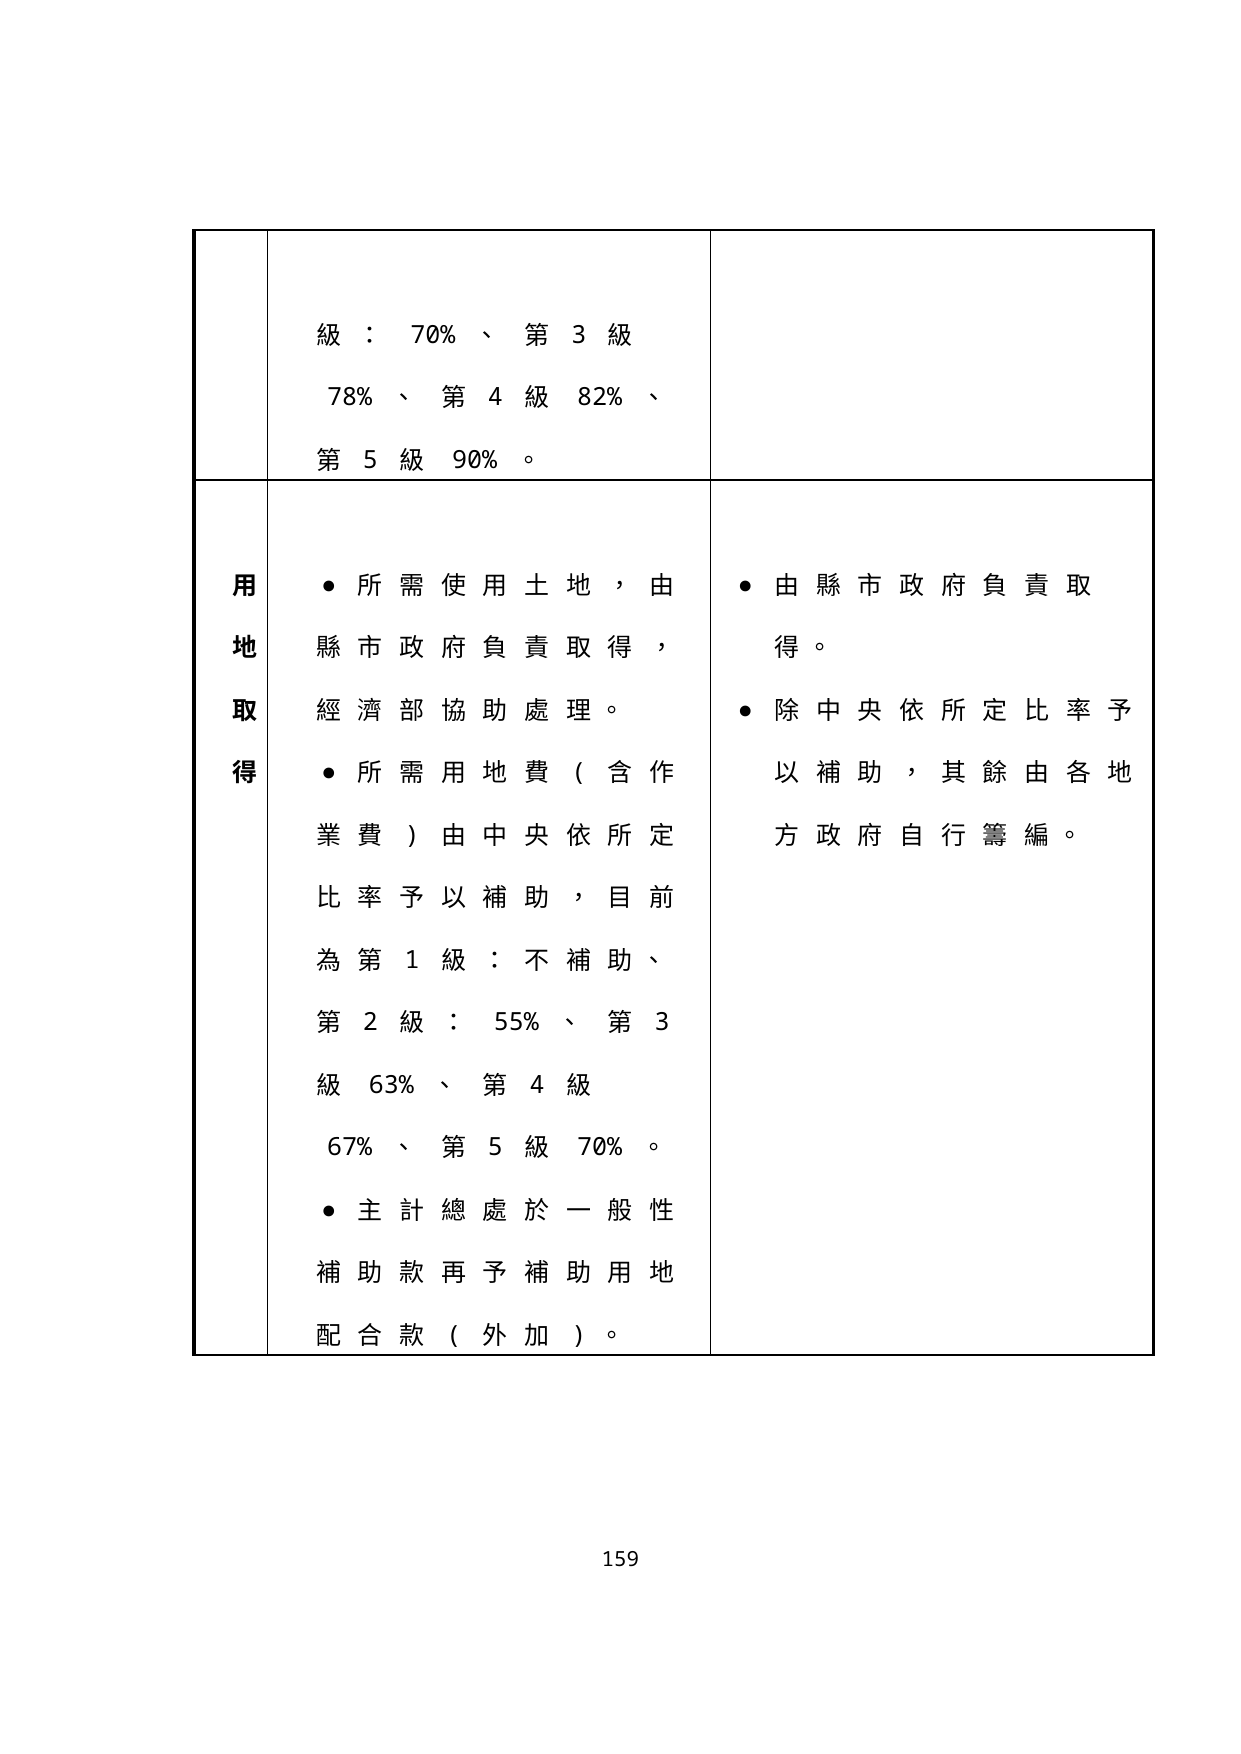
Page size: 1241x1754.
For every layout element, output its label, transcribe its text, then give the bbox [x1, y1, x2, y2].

table_cell [196, 231, 267, 479]
table_cell [711, 231, 1152, 479]
table_cell ●所需使用土地，由縣市政府負責取得，經濟部協助處理。 ●所需用地費(含作業費)由中央依所定比率予以補助，目前為第1級：不補助、第2級：55%、第3級63%、第4級67%、第5級70%。 ●主計總處於一般性補助款再予補助用地配合款(外加)。 [268, 481, 710, 1354]
table_cell 用地取得 [196, 481, 267, 1354]
table_cell 級：70%、第3級78%、第4級82%、第5級90%。 [268, 231, 710, 479]
table_cell ●由縣市政府負責取得。 ●除中央依所定比率予以補助，其餘由各地方政府自行籌編。 [711, 481, 1152, 1354]
